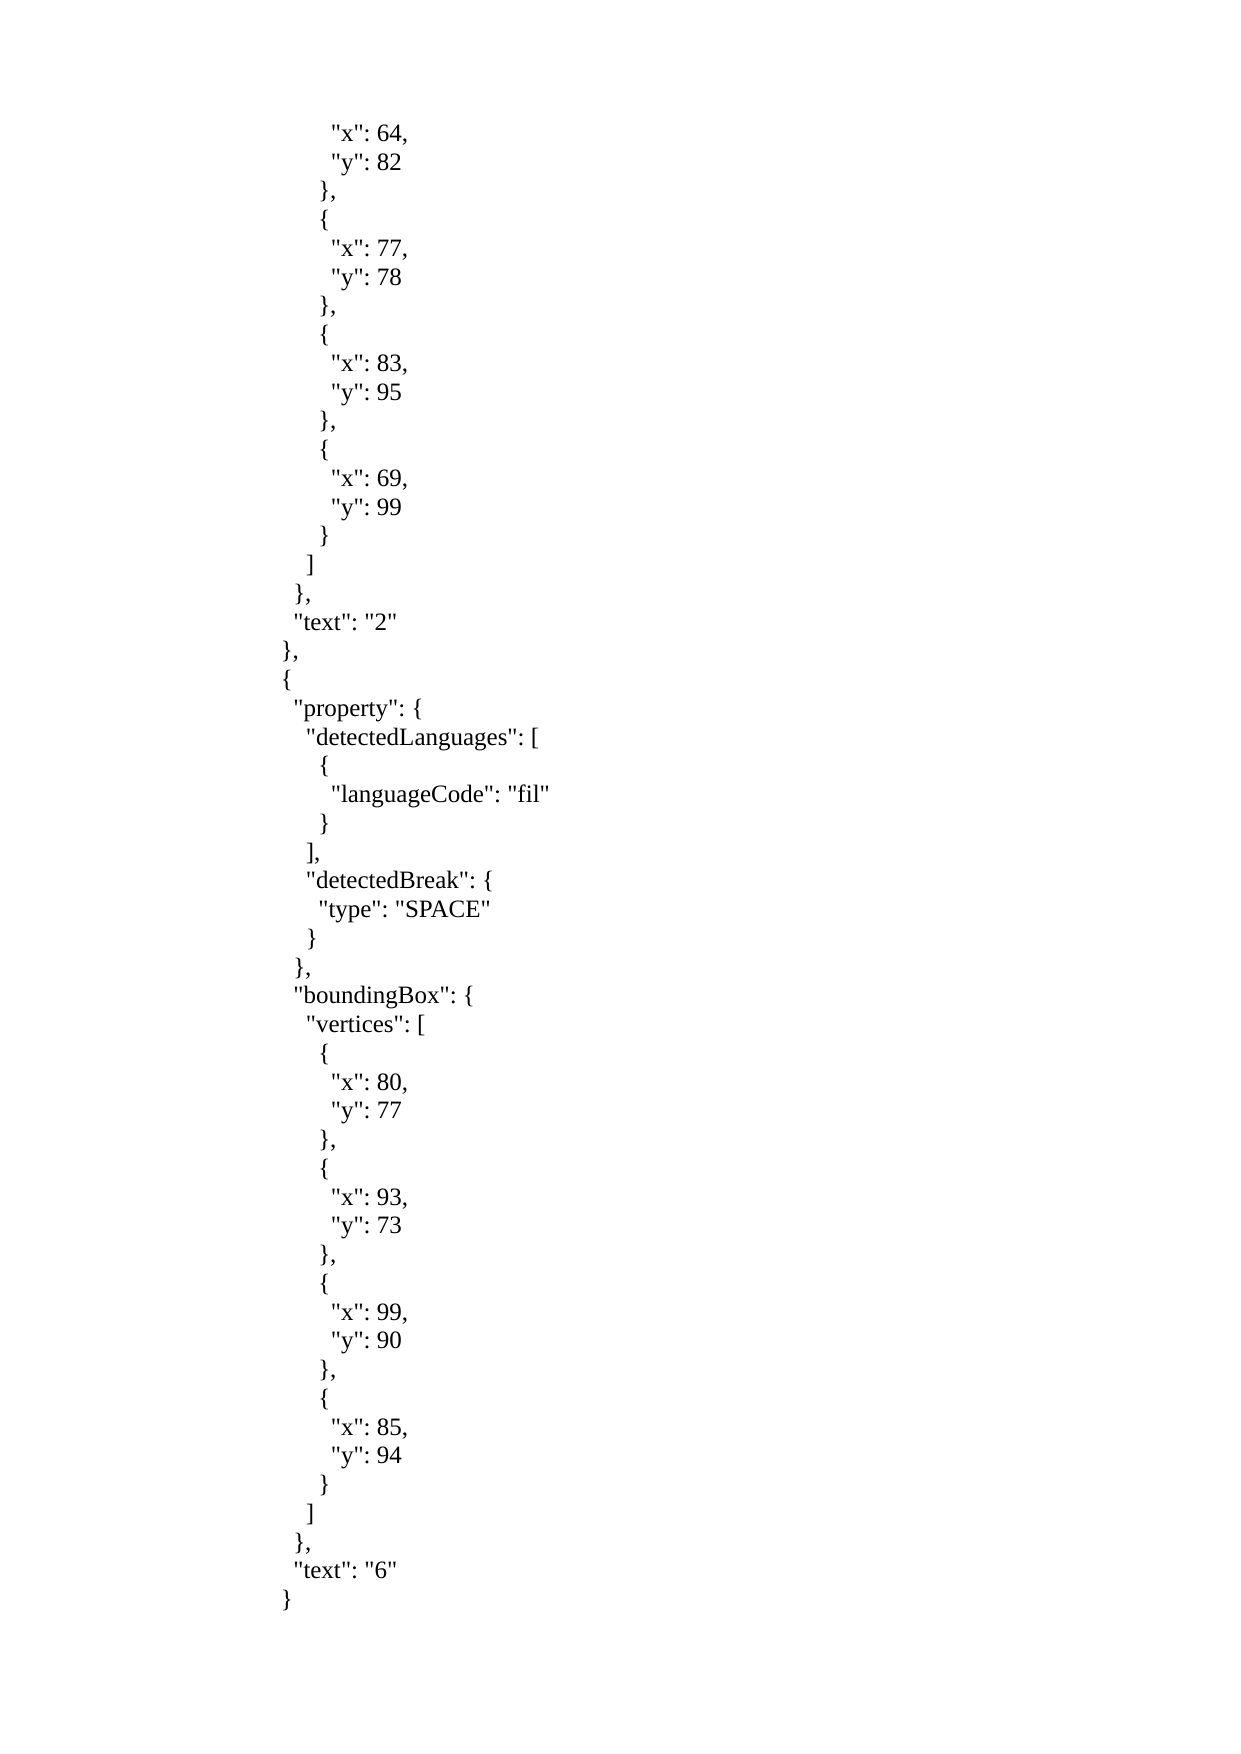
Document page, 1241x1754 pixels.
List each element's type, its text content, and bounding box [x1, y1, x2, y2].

text "y": 78 [118, 262, 1122, 291]
text "property": { [118, 693, 1122, 722]
text "x": 83, [118, 348, 1122, 377]
text ], [118, 837, 1122, 866]
text "languageCode": "fil" [118, 779, 1122, 808]
text "x": 80, [118, 1067, 1122, 1096]
text "y": 77 [118, 1096, 1122, 1124]
text }, [118, 1527, 1122, 1556]
text "y": 73 [118, 1211, 1122, 1239]
text "y": 90 [118, 1326, 1122, 1354]
text "boundingBox": { [118, 981, 1122, 1009]
text } [118, 1469, 1122, 1498]
text }, [118, 1239, 1122, 1268]
text { [118, 664, 1122, 693]
text "text": "2" [118, 607, 1122, 636]
text } [118, 1584, 1122, 1613]
text "y": 82 [118, 147, 1122, 176]
text "y": 95 [118, 377, 1122, 406]
text "type": "SPACE" [118, 894, 1122, 923]
text { [118, 1038, 1122, 1067]
text }, [118, 1124, 1122, 1153]
text "text": "6" [118, 1556, 1122, 1584]
text { [118, 1383, 1122, 1412]
text }, [118, 291, 1122, 319]
text "y": 94 [118, 1441, 1122, 1469]
text { [118, 204, 1122, 233]
text "x": 77, [118, 233, 1122, 262]
text } [118, 808, 1122, 837]
text "x": 69, [118, 463, 1122, 492]
text } [118, 923, 1122, 952]
text }, [118, 952, 1122, 981]
text ] [118, 1498, 1122, 1527]
text "x": 64, [118, 118, 1122, 147]
text "x": 85, [118, 1412, 1122, 1441]
text { [118, 751, 1122, 779]
text { [118, 1153, 1122, 1182]
text } [118, 521, 1122, 549]
text }, [118, 406, 1122, 434]
text { [118, 319, 1122, 348]
text }, [118, 636, 1122, 664]
text }, [118, 578, 1122, 607]
text "detectedBreak": { [118, 866, 1122, 894]
text { [118, 1268, 1122, 1297]
text ] [118, 549, 1122, 578]
text }, [118, 1354, 1122, 1383]
text "x": 99, [118, 1297, 1122, 1326]
text "detectedLanguages": [ [118, 722, 1122, 751]
text "y": 99 [118, 492, 1122, 521]
text }, [118, 176, 1122, 204]
text "x": 93, [118, 1182, 1122, 1211]
text "vertices": [ [118, 1009, 1122, 1038]
text { [118, 434, 1122, 463]
